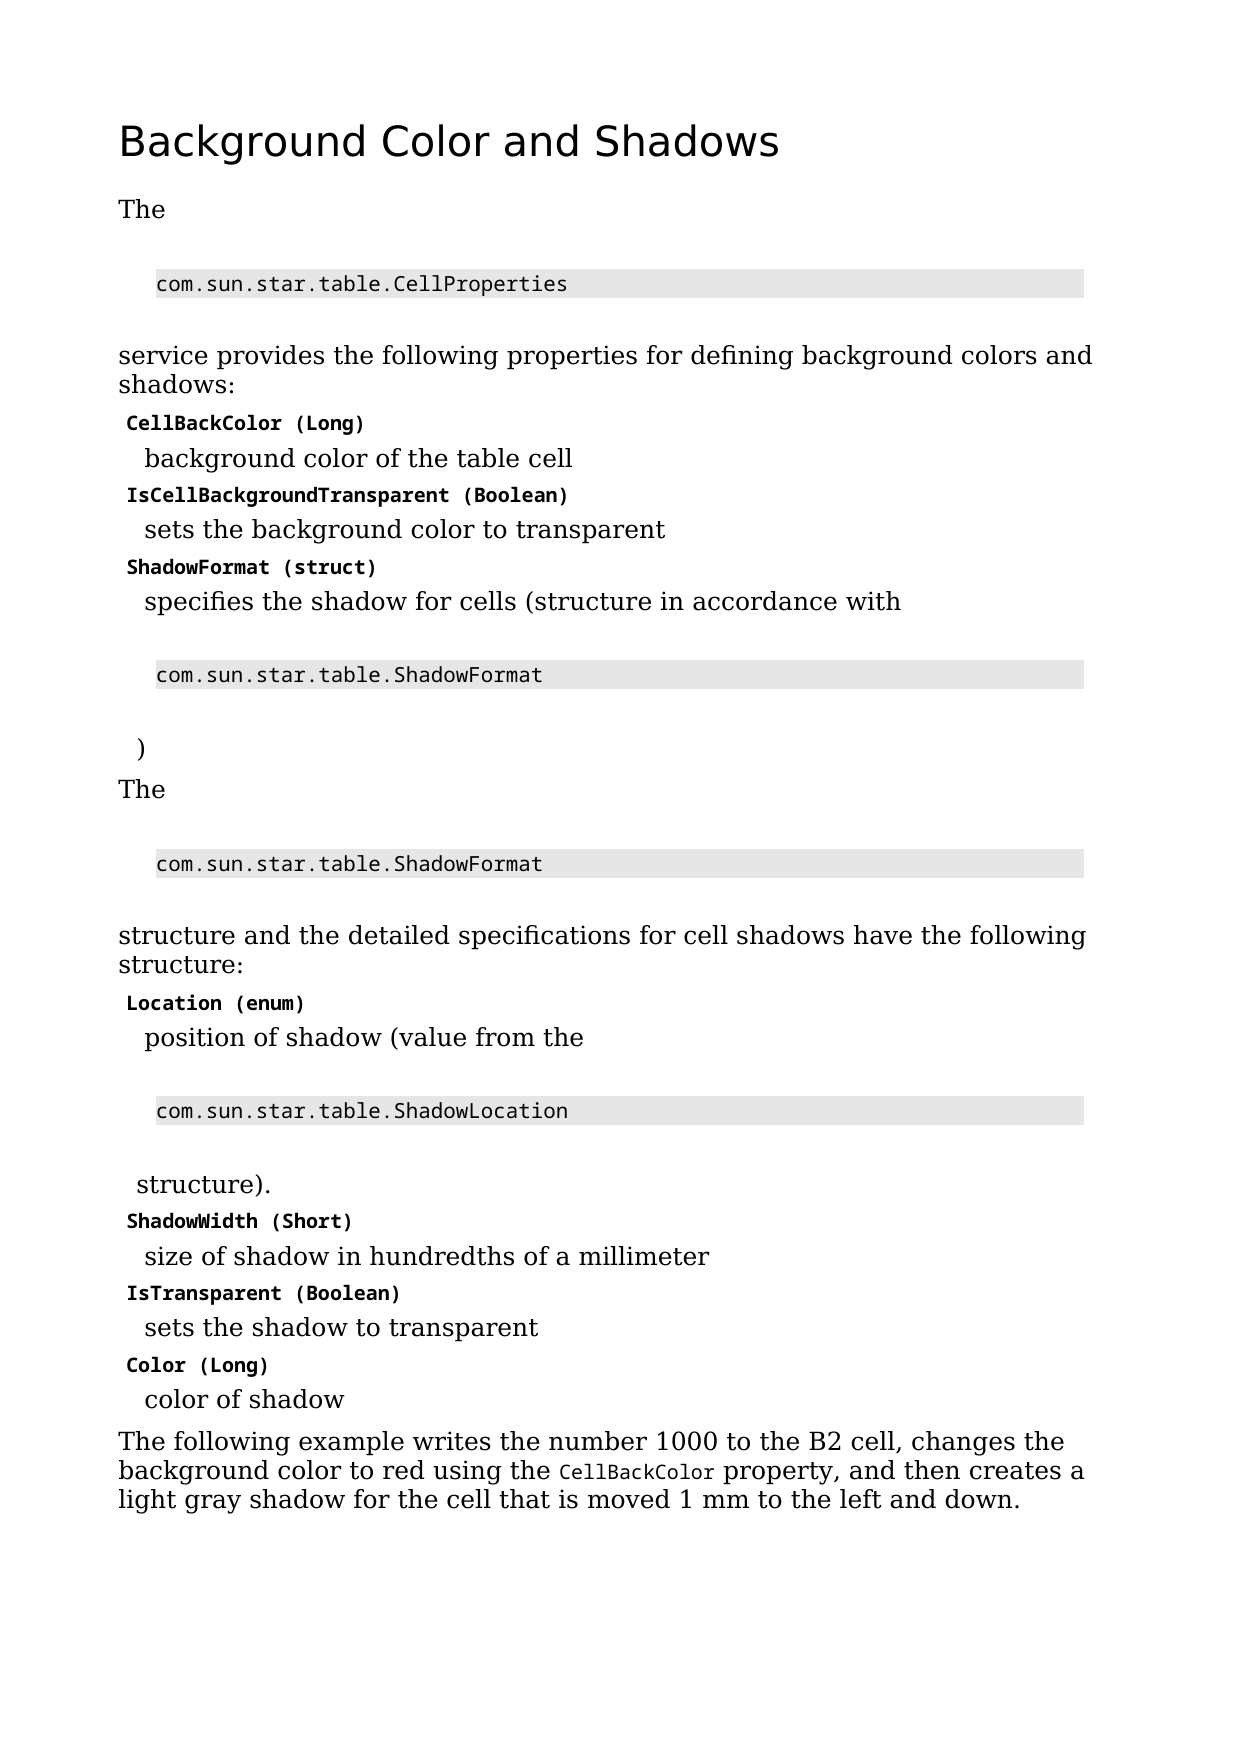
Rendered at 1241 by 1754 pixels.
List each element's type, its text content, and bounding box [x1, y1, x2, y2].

text com.sun.star.table.CellProperties [156, 269, 1084, 298]
list background color of the table cell [136, 444, 1122, 473]
list IsCellBackgroundTransparent (Boolean) [118, 479, 1122, 508]
list ) [136, 734, 1122, 763]
text service provides the following properties for defining background colors and shadows: [118, 341, 1122, 400]
text The [118, 775, 1122, 804]
list color of shadow [136, 1385, 1122, 1414]
list size of shadow in hundredths of a millimeter [136, 1242, 1122, 1271]
list Color (Long) [118, 1349, 1122, 1378]
list Location (enum) [118, 987, 1122, 1016]
subtitle Background Color and Shadows [118, 118, 1122, 167]
list com.sun.star.table.ShadowLocation [156, 1096, 1084, 1125]
list IsTransparent (Boolean) [118, 1277, 1122, 1306]
list position of shadow (value from the [136, 1024, 1122, 1053]
text The following example writes the number 1000 to the B2 cell, changes the background color to red using the CellBackColor property, and then creates a light gray shadow for the cell that is moved 1 mm to the left and down. [118, 1427, 1122, 1514]
list structure). [136, 1170, 1122, 1199]
list sets the background color to transparent [136, 516, 1122, 545]
list CellBackColor (Long) [118, 407, 1122, 436]
list ShadowFormat (struct) [118, 551, 1122, 580]
text The [118, 195, 1122, 224]
text com.sun.star.table.ShadowFormat [156, 849, 1084, 878]
list specifies the shadow for cells (structure in accordance with [136, 588, 1122, 617]
list com.sun.star.table.ShadowFormat [156, 660, 1084, 689]
list sets the shadow to transparent [136, 1313, 1122, 1343]
list ShadowWidth (Short) [118, 1205, 1122, 1234]
text structure and the detailed specifications for cell shadows have the following structure: [118, 921, 1122, 979]
